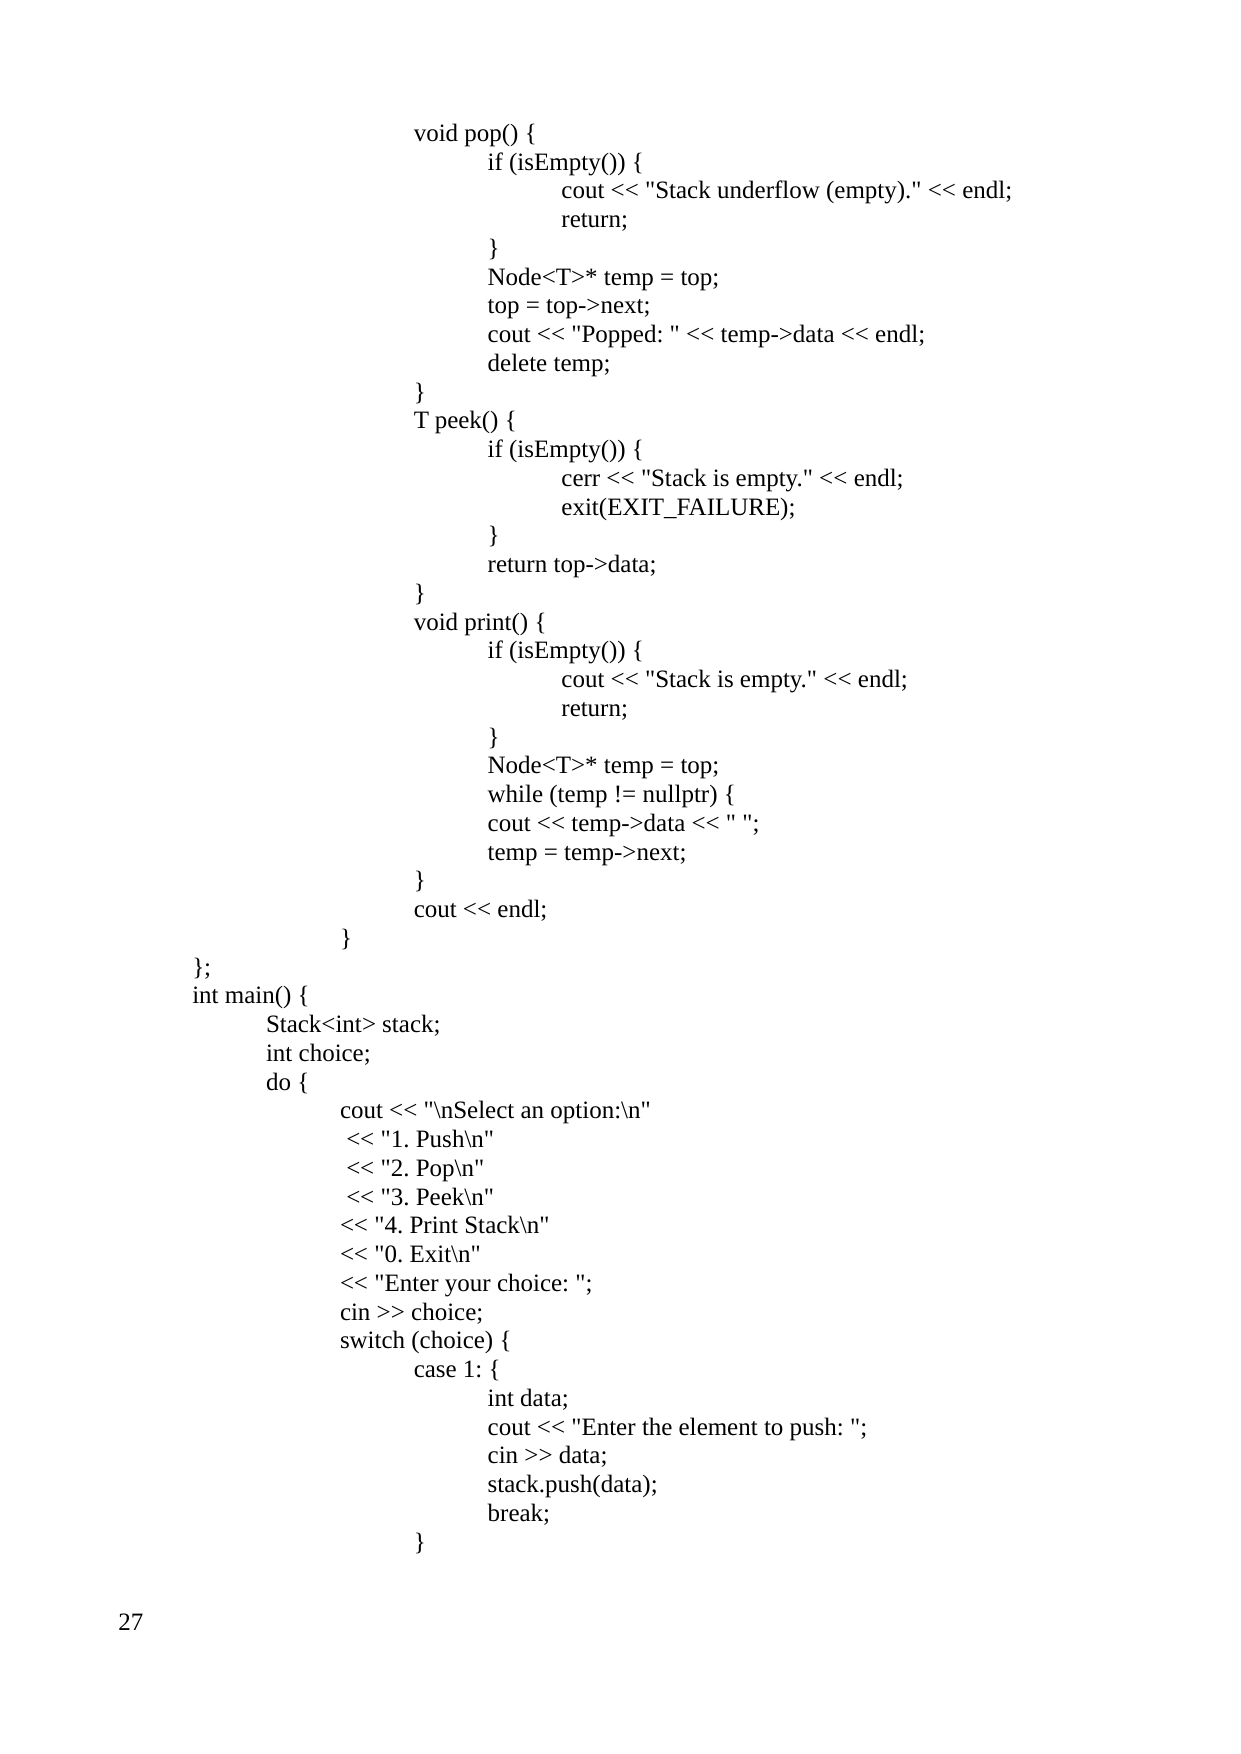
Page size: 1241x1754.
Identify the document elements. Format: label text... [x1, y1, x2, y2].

text top = top->next; [118, 291, 1122, 319]
text cout << "Stack is empty." << endl; [118, 664, 1122, 693]
text << "3. Peek\n" [118, 1182, 1122, 1211]
text } [118, 578, 1122, 607]
text Node<T>* temp = top; [118, 262, 1122, 291]
text return top->data; [118, 549, 1122, 578]
text } [118, 722, 1122, 751]
text Node<T>* temp = top; [118, 751, 1122, 779]
text Stack<int> stack; [118, 1009, 1122, 1038]
text cin >> data; [118, 1441, 1122, 1469]
text delete temp; [118, 348, 1122, 377]
text if (isEmpty()) { [118, 434, 1122, 463]
text } [118, 377, 1122, 406]
text << "0. Exit\n" [118, 1239, 1122, 1268]
text exit(EXIT_FAILURE); [118, 492, 1122, 521]
text void print() { [118, 607, 1122, 636]
text if (isEmpty()) { [118, 147, 1122, 176]
text << "4. Print Stack\n" [118, 1211, 1122, 1239]
text cout << "\nSelect an option:\n" [118, 1096, 1122, 1124]
text if (isEmpty()) { [118, 636, 1122, 664]
text do { [118, 1067, 1122, 1096]
text } [118, 521, 1122, 549]
text break; [118, 1498, 1122, 1527]
text void pop() { [118, 118, 1122, 147]
text } [118, 1527, 1122, 1556]
text while (temp != nullptr) { [118, 779, 1122, 808]
text } [118, 923, 1122, 952]
text << "2. Pop\n" [118, 1153, 1122, 1182]
text switch (choice) { [118, 1326, 1122, 1354]
text << "Enter your choice: "; [118, 1268, 1122, 1297]
text << "1. Push\n" [118, 1124, 1122, 1153]
text cout << "Stack underflow (empty)." << endl; [118, 176, 1122, 204]
text case 1: { [118, 1354, 1122, 1383]
text T peek() { [118, 406, 1122, 434]
text cerr << "Stack is empty." << endl; [118, 463, 1122, 492]
text return; [118, 204, 1122, 233]
text } [118, 233, 1122, 262]
text } [118, 866, 1122, 894]
text cout << "Enter the element to push: "; [118, 1412, 1122, 1441]
text int data; [118, 1383, 1122, 1412]
text return; [118, 693, 1122, 722]
text int choice; [118, 1038, 1122, 1067]
text cin >> choice; [118, 1297, 1122, 1326]
text int main() { [118, 981, 1122, 1009]
text temp = temp->next; [118, 837, 1122, 866]
text cout << "Popped: " << temp->data << endl; [118, 319, 1122, 348]
text cout << endl; [118, 894, 1122, 923]
text }; [118, 952, 1122, 981]
text stack.push(data); [118, 1469, 1122, 1498]
text cout << temp->data << " "; [118, 808, 1122, 837]
